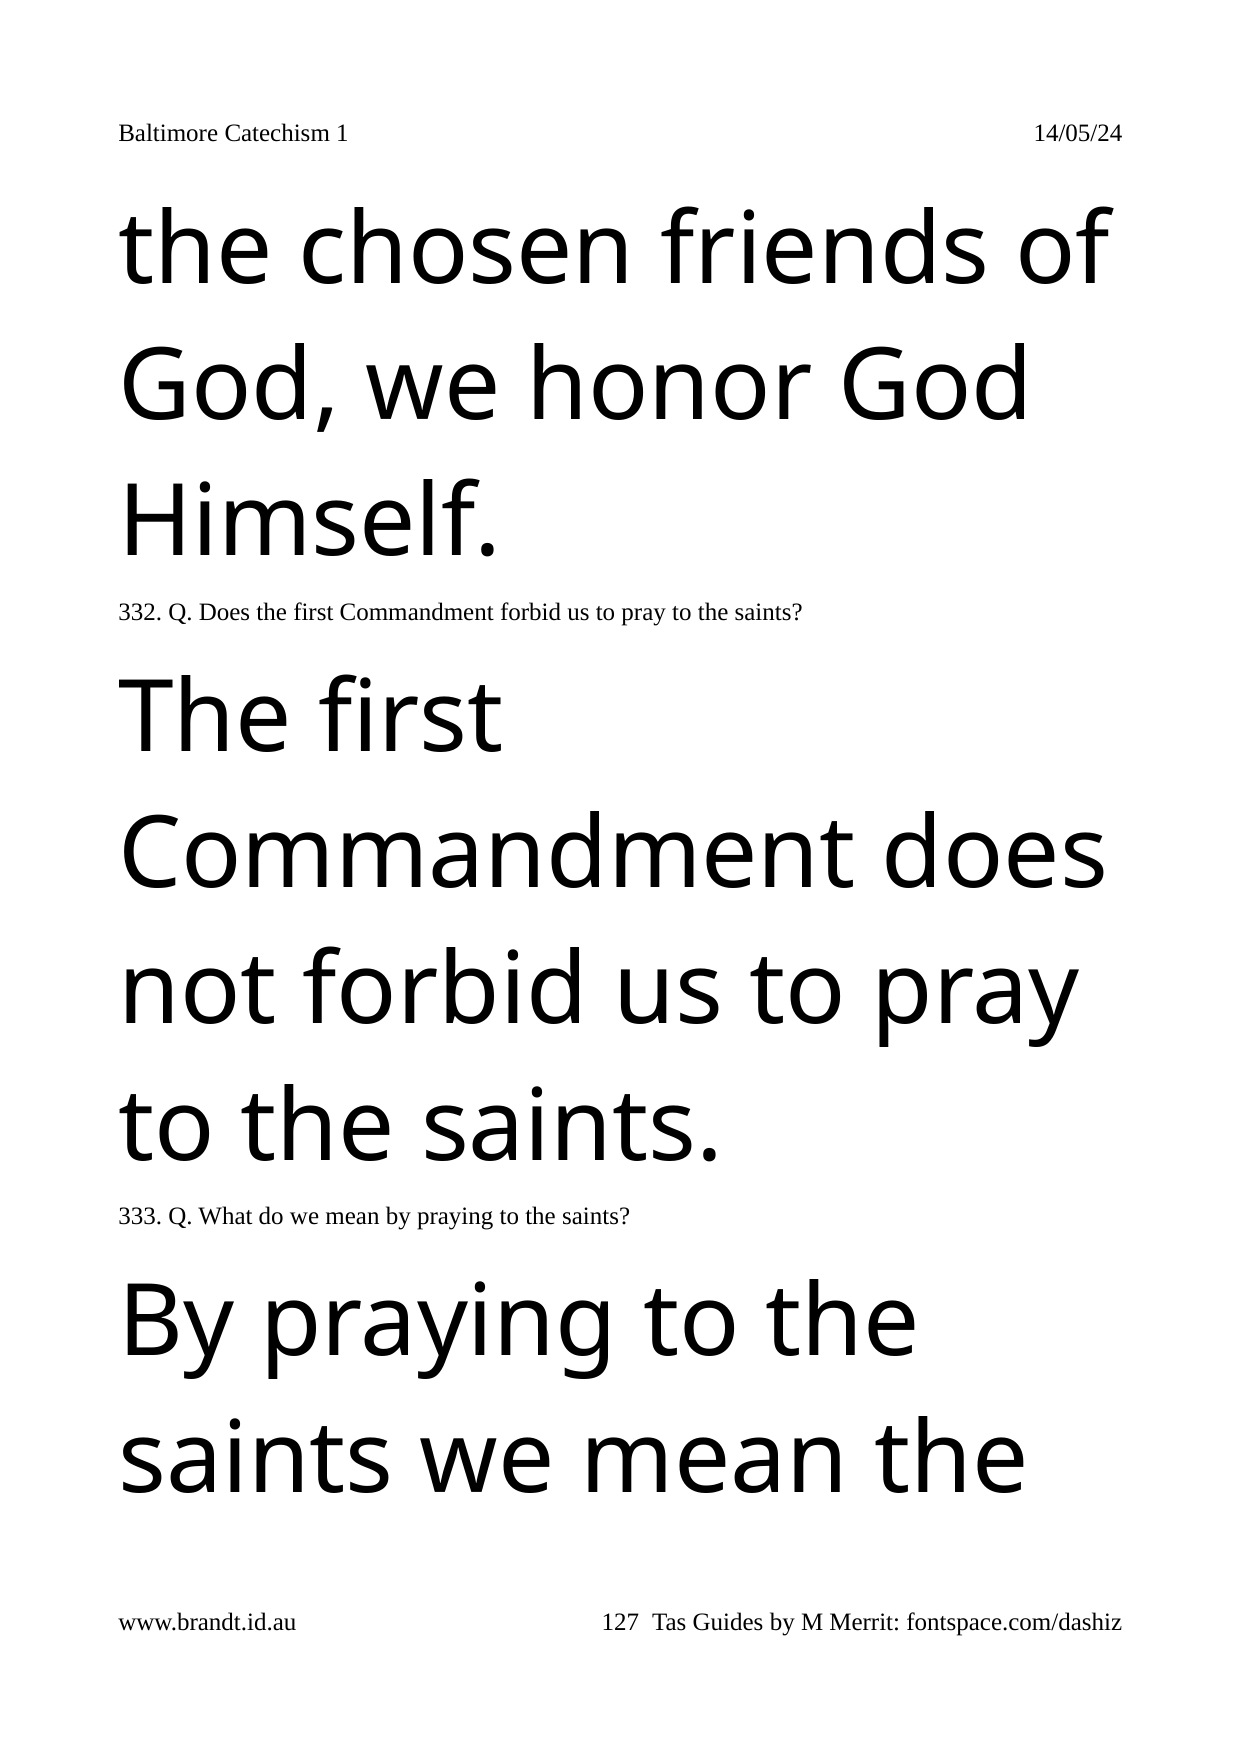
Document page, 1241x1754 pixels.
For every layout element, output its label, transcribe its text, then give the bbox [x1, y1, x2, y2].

text By praying to the saints we mean the [118, 1249, 1122, 1521]
text 332. Q. Does the first Commandment forbid us to pray to the saints? [118, 597, 1122, 626]
text the chosen friends of God, we honor God Himself. [118, 176, 1122, 585]
text 333. Q. What do we mean by praying to the saints? [118, 1201, 1122, 1230]
text The first Commandment does not forbid us to pray to the saints. [118, 644, 1122, 1189]
